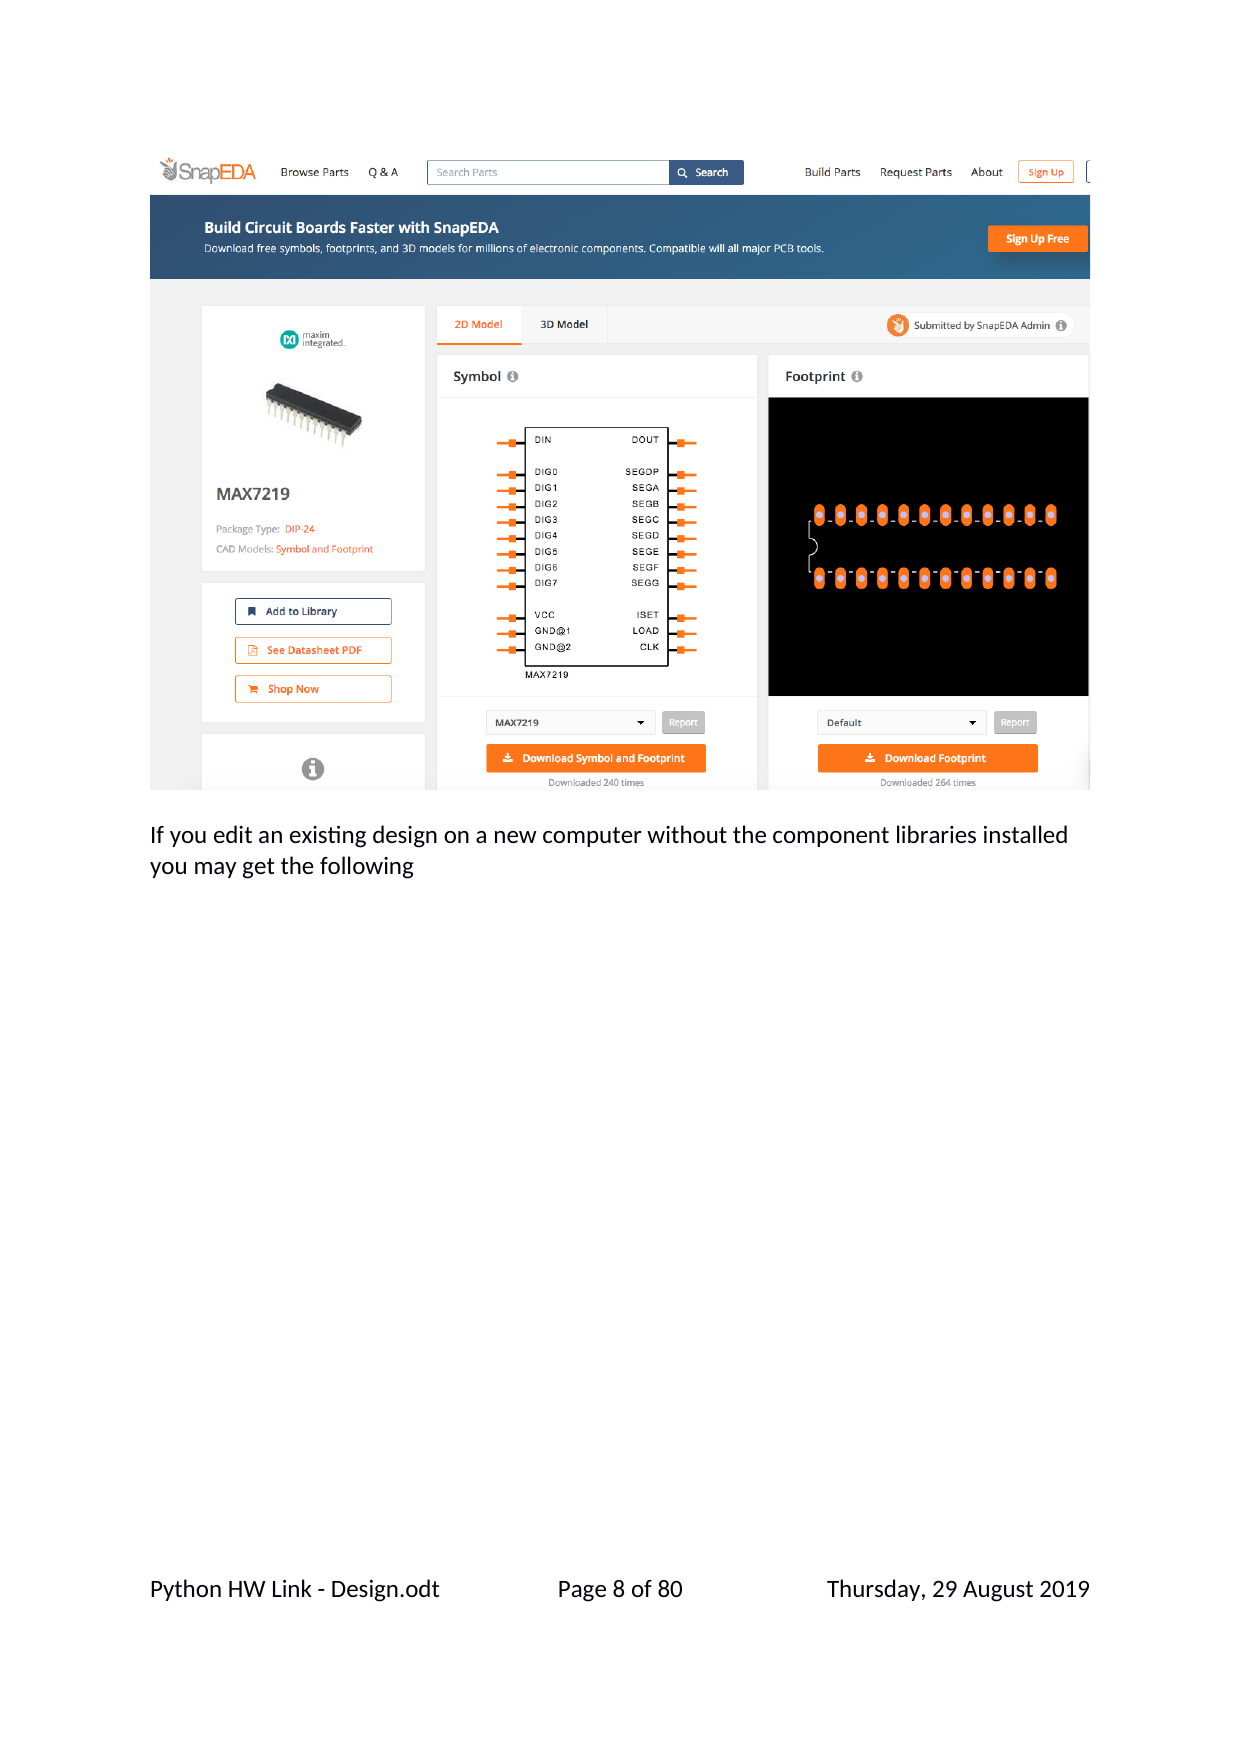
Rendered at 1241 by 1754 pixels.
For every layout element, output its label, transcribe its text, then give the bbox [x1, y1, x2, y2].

picture [150, 150, 1091, 790]
text If you edit an existing design on a new computer without the component libraries installed you may get the following [150, 820, 1090, 881]
